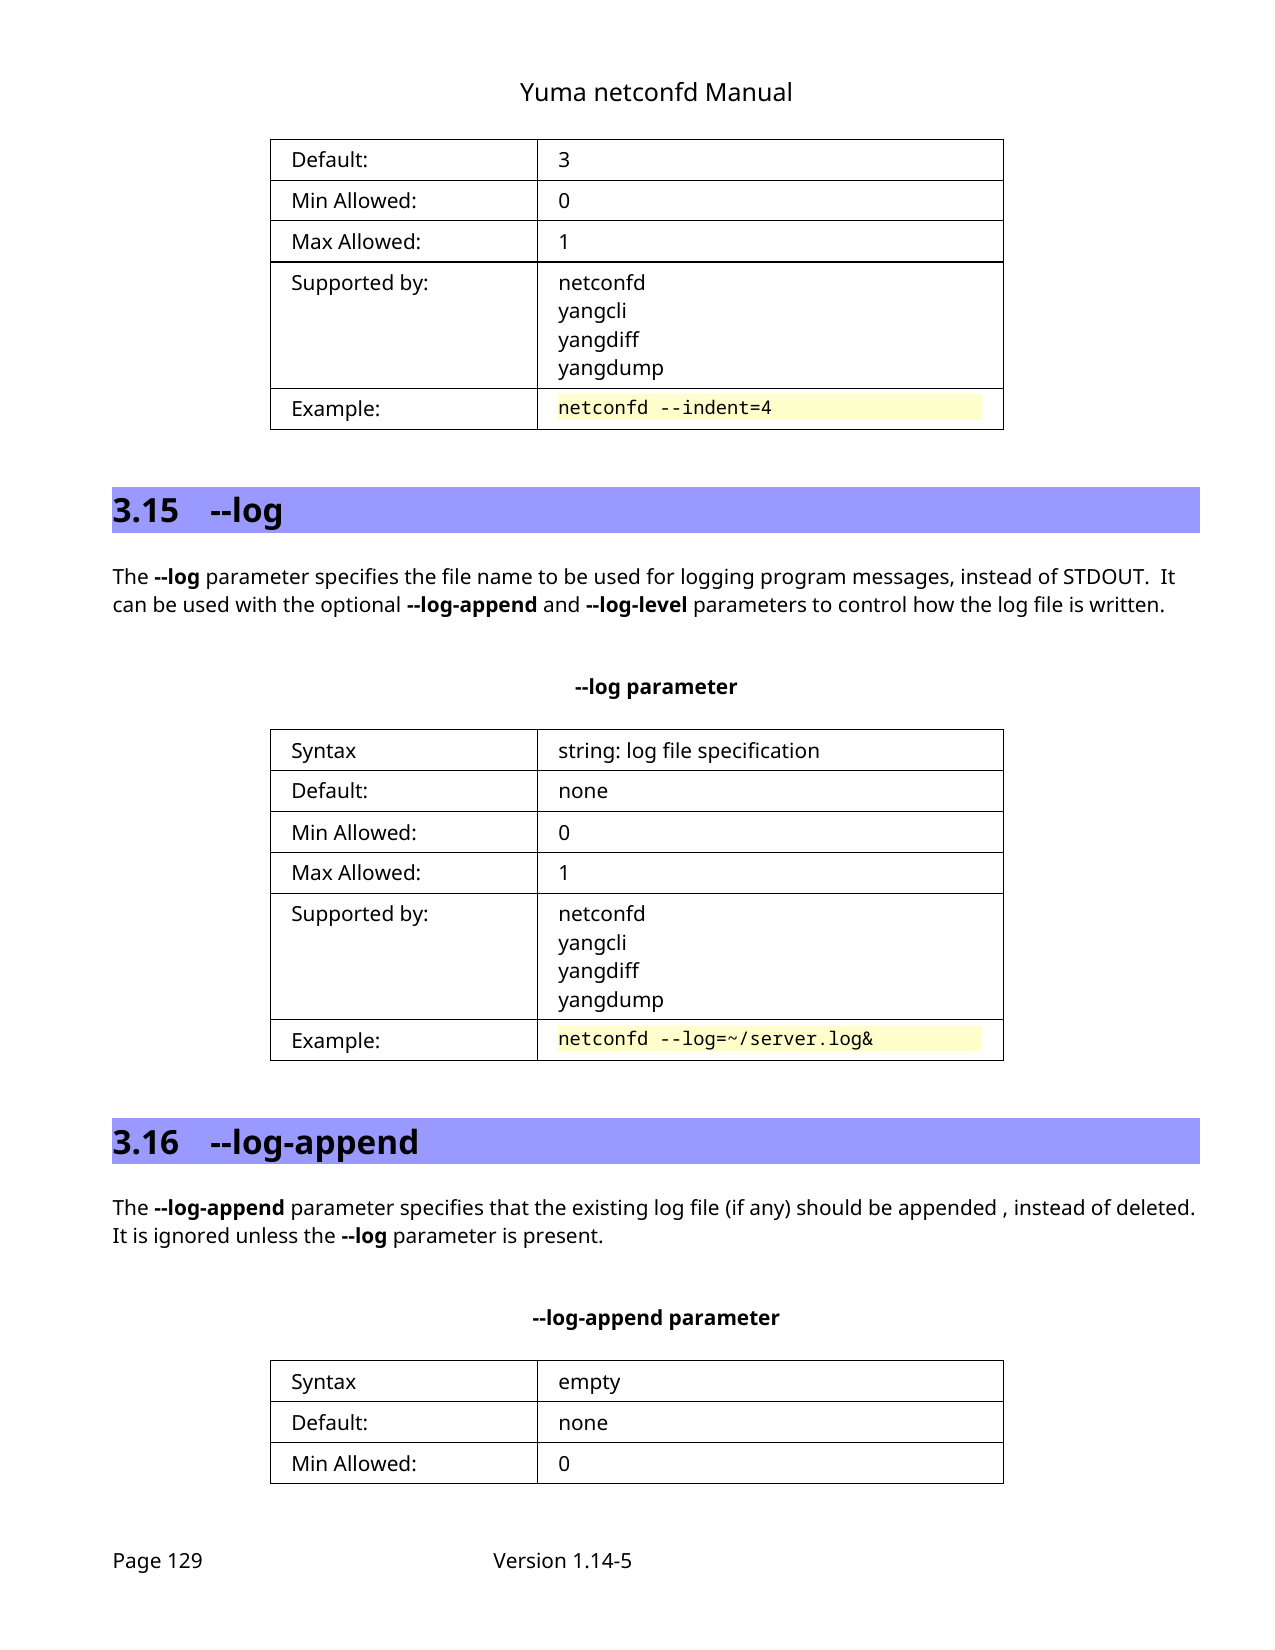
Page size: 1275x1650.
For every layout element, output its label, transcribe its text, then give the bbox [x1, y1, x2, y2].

text The --log-append parameter specifies that the existing log file (if any) should be appended , instead of deleted. It is ignored unless the --log parameter is present. [112, 1193, 1200, 1250]
table_cell netconfd yangcli yangdiff yangdump [538, 263, 1003, 388]
table_cell 0 [538, 1443, 1003, 1483]
table_header empty [538, 1361, 1003, 1401]
table_cell Default: [271, 1402, 537, 1442]
subtitle --log-append [112, 1118, 1200, 1164]
table_cell Example: [271, 1020, 537, 1060]
table_header Syntax [271, 1361, 537, 1401]
table_cell Supported by: [271, 263, 537, 388]
table_cell Min Allowed: [271, 812, 537, 852]
table_cell netconfd yangcli yangdiff yangdump [538, 894, 1003, 1019]
table_cell Example: [271, 389, 537, 428]
table_cell netconfd --indent=4 [538, 389, 1003, 428]
table_cell Min Allowed: [271, 1443, 537, 1483]
table_cell 1 [538, 221, 1003, 261]
table_cell netconfd --log=~/server.log& [538, 1020, 1003, 1060]
table_cell 0 [538, 181, 1003, 220]
table_cell Min Allowed: [271, 181, 537, 220]
subtitle --log parameter [127, 672, 1185, 701]
table_cell Default: [271, 771, 537, 811]
table_cell 3 [538, 140, 1003, 179]
table_cell 1 [538, 853, 1003, 893]
table_cell none [538, 771, 1003, 811]
table_cell Supported by: [271, 894, 537, 1019]
table_cell Max Allowed: [271, 853, 537, 893]
table_cell Max Allowed: [271, 221, 537, 261]
table_cell 0 [538, 812, 1003, 852]
table_cell none [538, 1402, 1003, 1442]
text The --log parameter specifies the file name to be used for logging program messages, instead of STDOUT. It can be used with the optional --log-append and --log-level parameters to control how the log file is written. [112, 562, 1200, 619]
subtitle --log-append parameter [127, 1303, 1185, 1332]
table_header string: log file specification [538, 730, 1003, 770]
table_cell Default: [271, 140, 537, 179]
subtitle --log [112, 487, 1200, 533]
table_header Syntax [271, 730, 537, 770]
